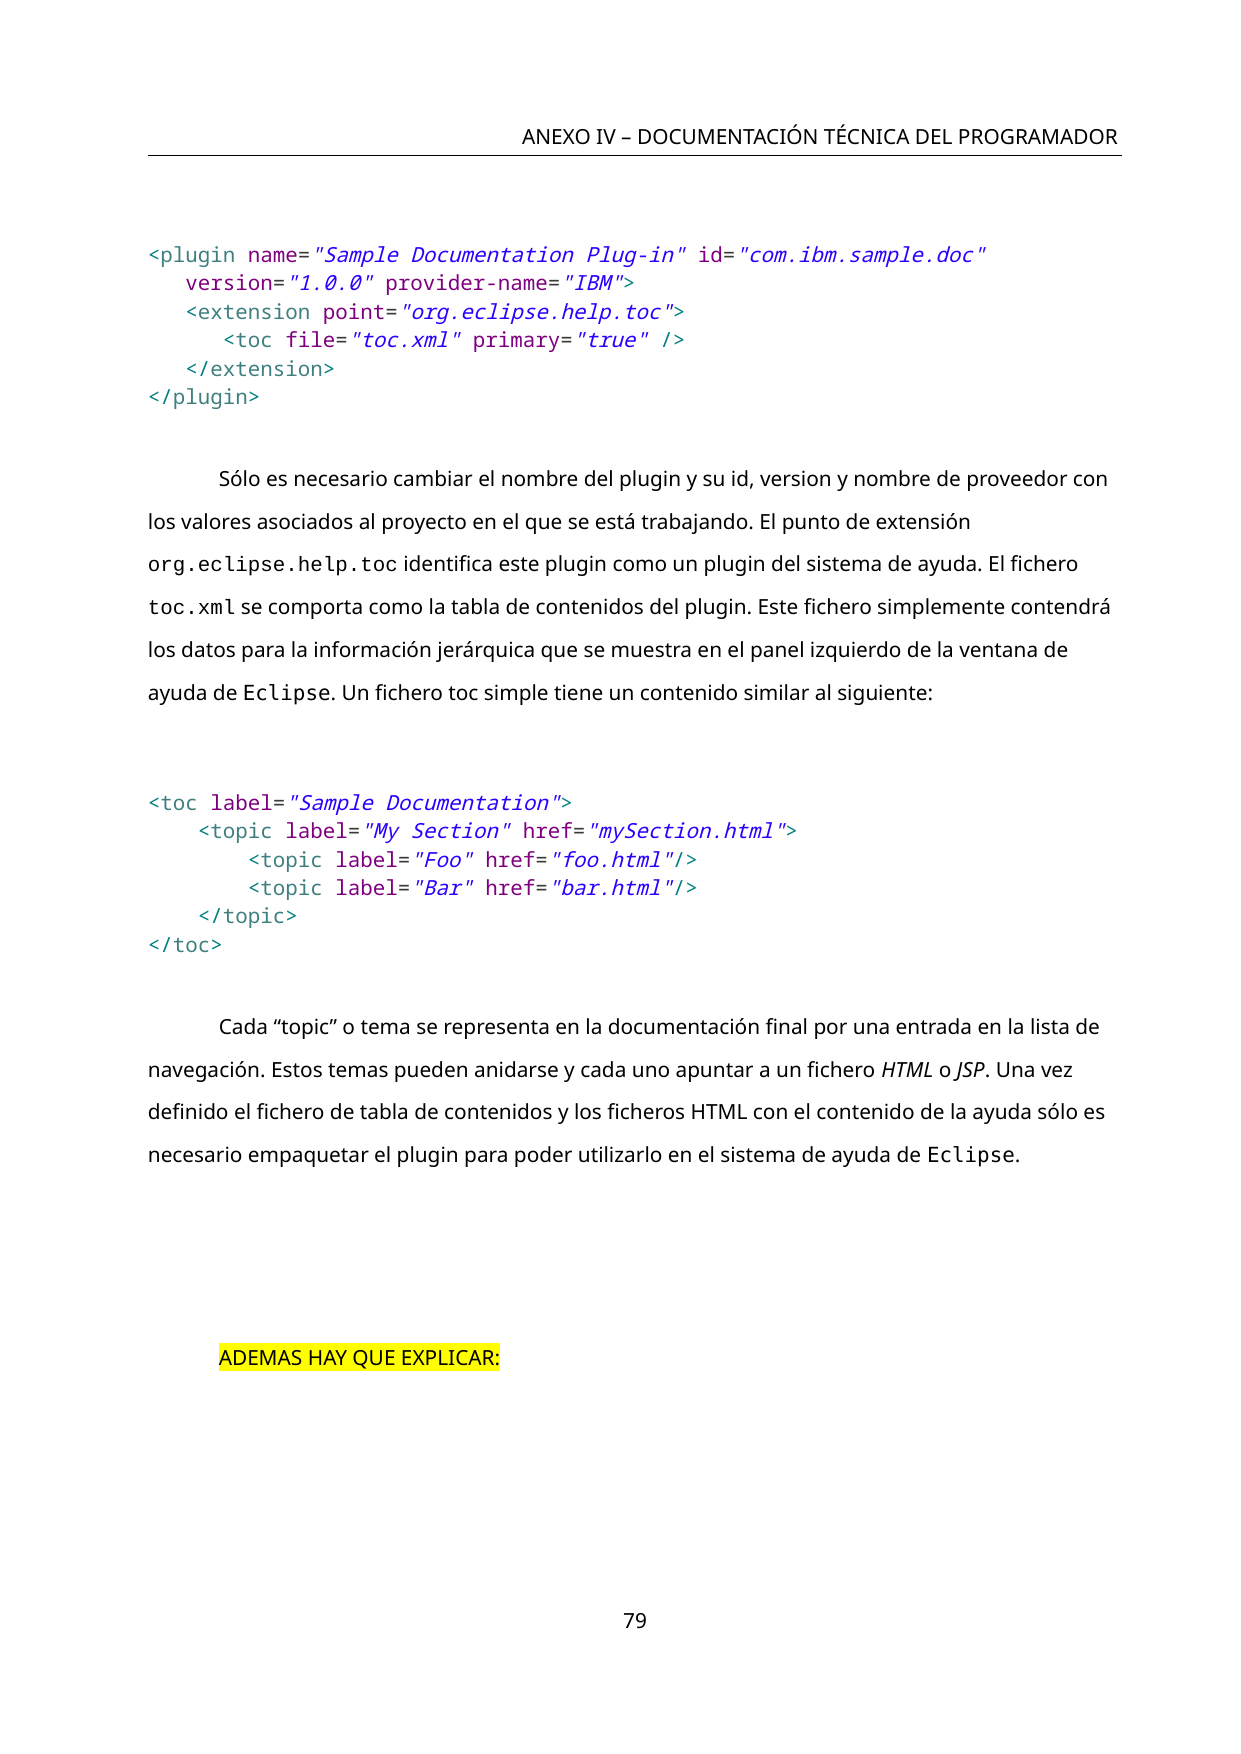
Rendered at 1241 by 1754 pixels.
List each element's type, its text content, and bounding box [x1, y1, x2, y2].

text Sólo es necesario cambiar el nombre del plugin y su id, version y nombre de proveedor con los valores asociados al proyecto en el que se está trabajando. El punto de extensión org.eclipse.help.toc identifica este plugin como un plugin del sistema de ayuda. El fichero toc.xml se comporta como la tabla de contenidos del plugin. Este fichero simplemente contendrá los datos para la información jerárquica que se muestra en el panel izquierdo de la ventana de ayuda de Eclipse. Un fichero toc simple tiene un contenido similar al siguiente: [148, 464, 1122, 706]
text <topic label="My Section" href="mySection.html"> [148, 816, 1122, 845]
text Cada “topic” o tema se representa en la documentación final por una entrada en la lista de navegación. Estos temas pueden anidarse y cada uno apuntar a un fichero HTML o JSP. Una vez definido el fichero de tabla de contenidos y los ficheros HTML con el contenido de la ayuda sólo es necesario empaquetar el plugin para poder utilizarlo en el sistema de ayuda de Eclipse. [148, 1012, 1122, 1168]
text </extension> [148, 354, 1122, 382]
text version="1.0.0" provider-name="IBM"> [148, 268, 1122, 297]
text <topic label="Bar" href="bar.html"/> [148, 873, 1122, 902]
text <topic label="Foo" href="foo.html"/> [148, 845, 1122, 873]
text <extension point="org.eclipse.help.toc"> [148, 297, 1122, 325]
text </toc> [148, 930, 1122, 958]
text </topic> [148, 902, 1122, 930]
text <toc label="Sample Documentation"> [148, 788, 1122, 816]
text ADEMAS HAY QUE EXPLICAR: [148, 1343, 1122, 1371]
text <toc file="toc.xml" primary="true" /> [148, 325, 1122, 354]
text <plugin name="Sample Documentation Plug-in" id="com.ibm.sample.doc" [148, 240, 1122, 268]
text </plugin> [148, 382, 1122, 411]
